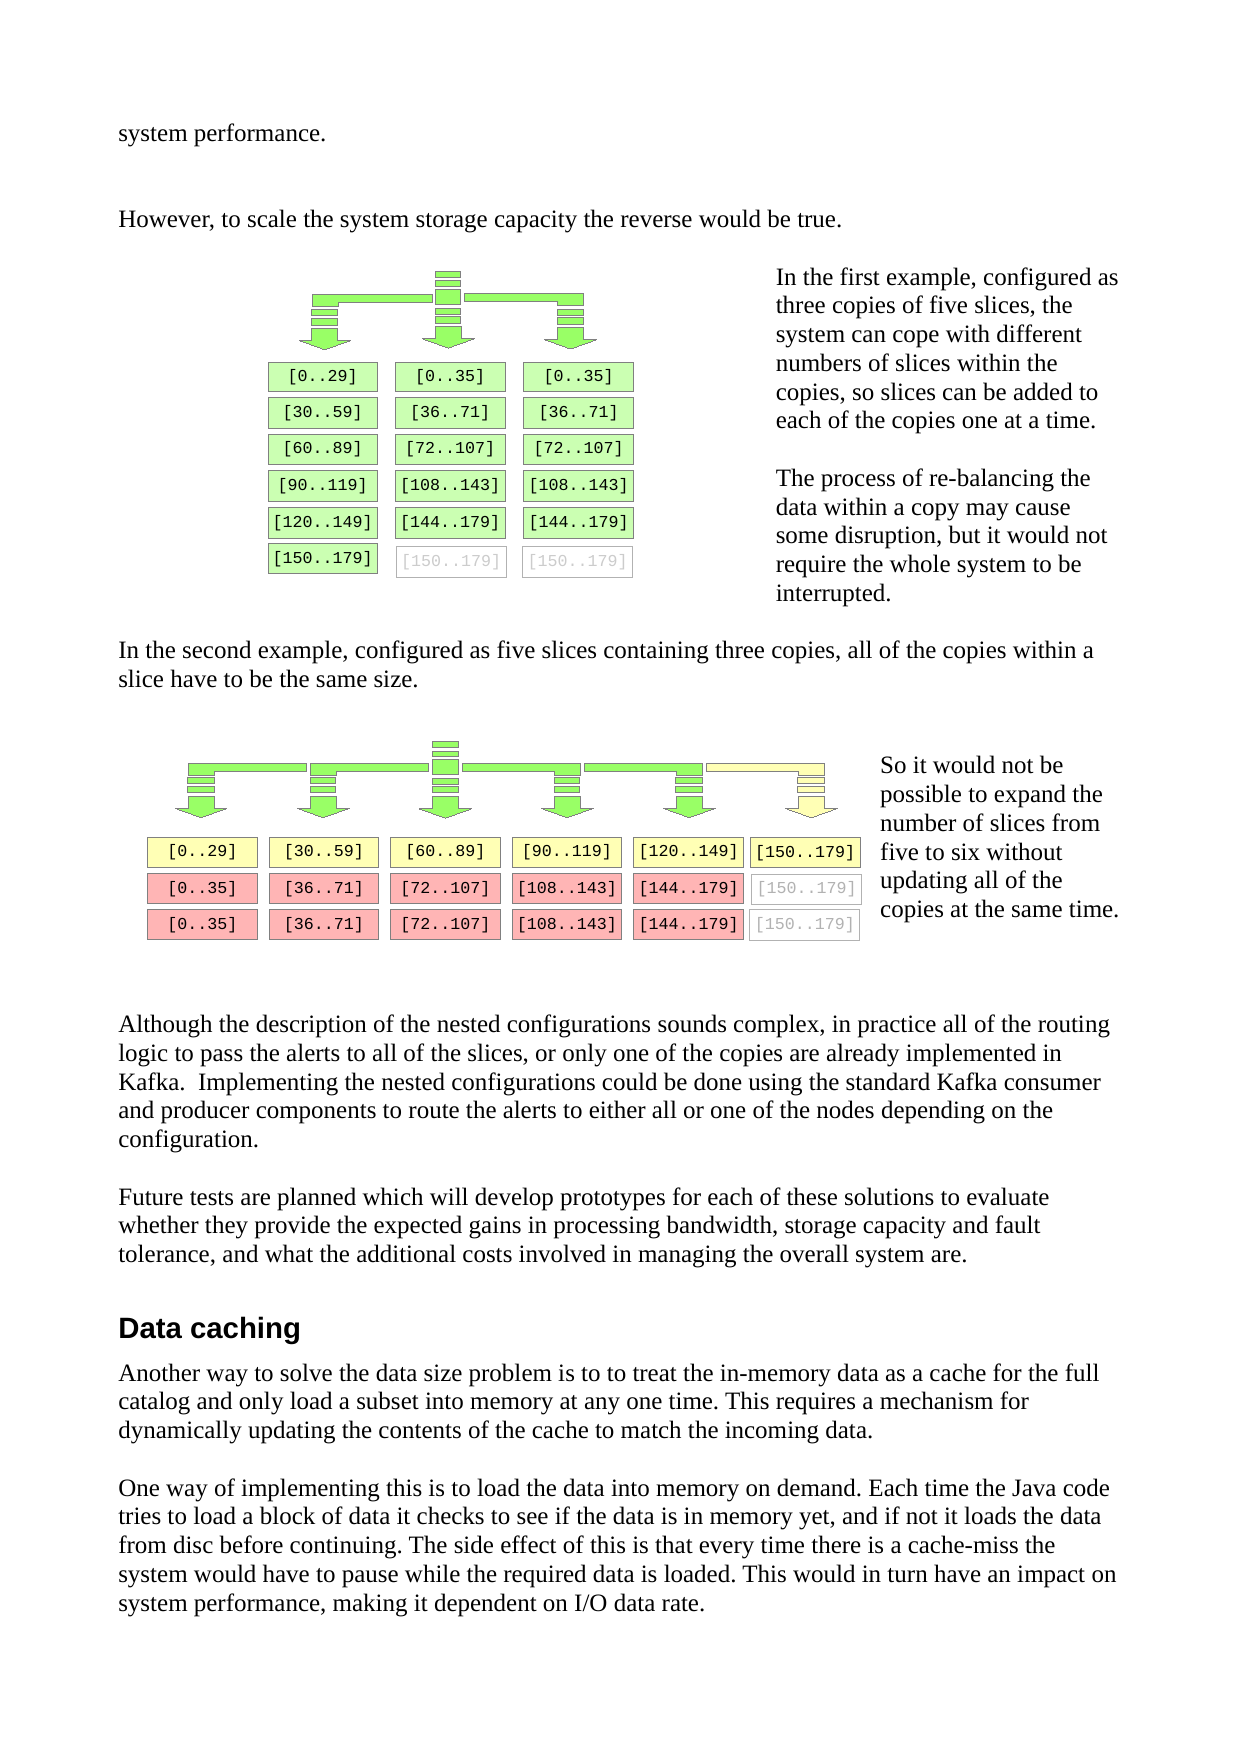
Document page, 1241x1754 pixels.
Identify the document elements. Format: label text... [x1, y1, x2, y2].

text In the first example, configured as three copies of five slices, the system can cope with different numbers of slices within the copies, so slices can be added to each of the copies one at a time. [776, 262, 1122, 434]
text One way of implementing this is to load the data into memory on demand. Each time the Java code tries to load a block of data it checks to see if the data is in memory yet, and if not it loads the data from disc before continuing. The side effect of this is that every time there is a cache-miss the system would have to pause while the required data is loaded. This would in turn have an impact on system performance, making it dependent on I/O data rate. [118, 1473, 1122, 1616]
text So it would not be possible to expand the number of slices from five to six without updating all of the copies at the same time. [880, 751, 1122, 923]
text Another way to solve the data size problem is to to treat the in-memory data as a cache for the full catalog and only load a subset into memory at any one time. This requires a mechanism for dynamically updating the contents of the cache to match the incoming data. [118, 1358, 1122, 1444]
text Future tests are planned which will develop prototypes for each of these solutions to evaluate whether they provide the expected gains in processing bandwidth, storage capacity and fault tolerance, and what the additional costs involved in managing the overall system are. [118, 1182, 1122, 1268]
text Although the description of the nested configurations sounds complex, in practice all of the routing logic to pass the alerts to all of the slices, or only one of the copies are already implemented in Kafka. Implementing the nested configurations could be done using the standard Kafka consumer and producer components to route the alerts to either all or one of the nodes depending on the configuration. [118, 1009, 1122, 1153]
text However, to scale the system storage capacity the reverse would be true. [118, 204, 1122, 233]
text In the second example, configured as five slices containing three copies, all of the copies within a slice have to be the same size. [118, 636, 1122, 693]
subtitle Data caching [118, 1311, 1122, 1345]
text The process of re-balancing the data within a copy may cause some disruption, but it would not require the whole system to be interrupted. [118, 463, 1122, 607]
text system performance. [118, 118, 1122, 147]
